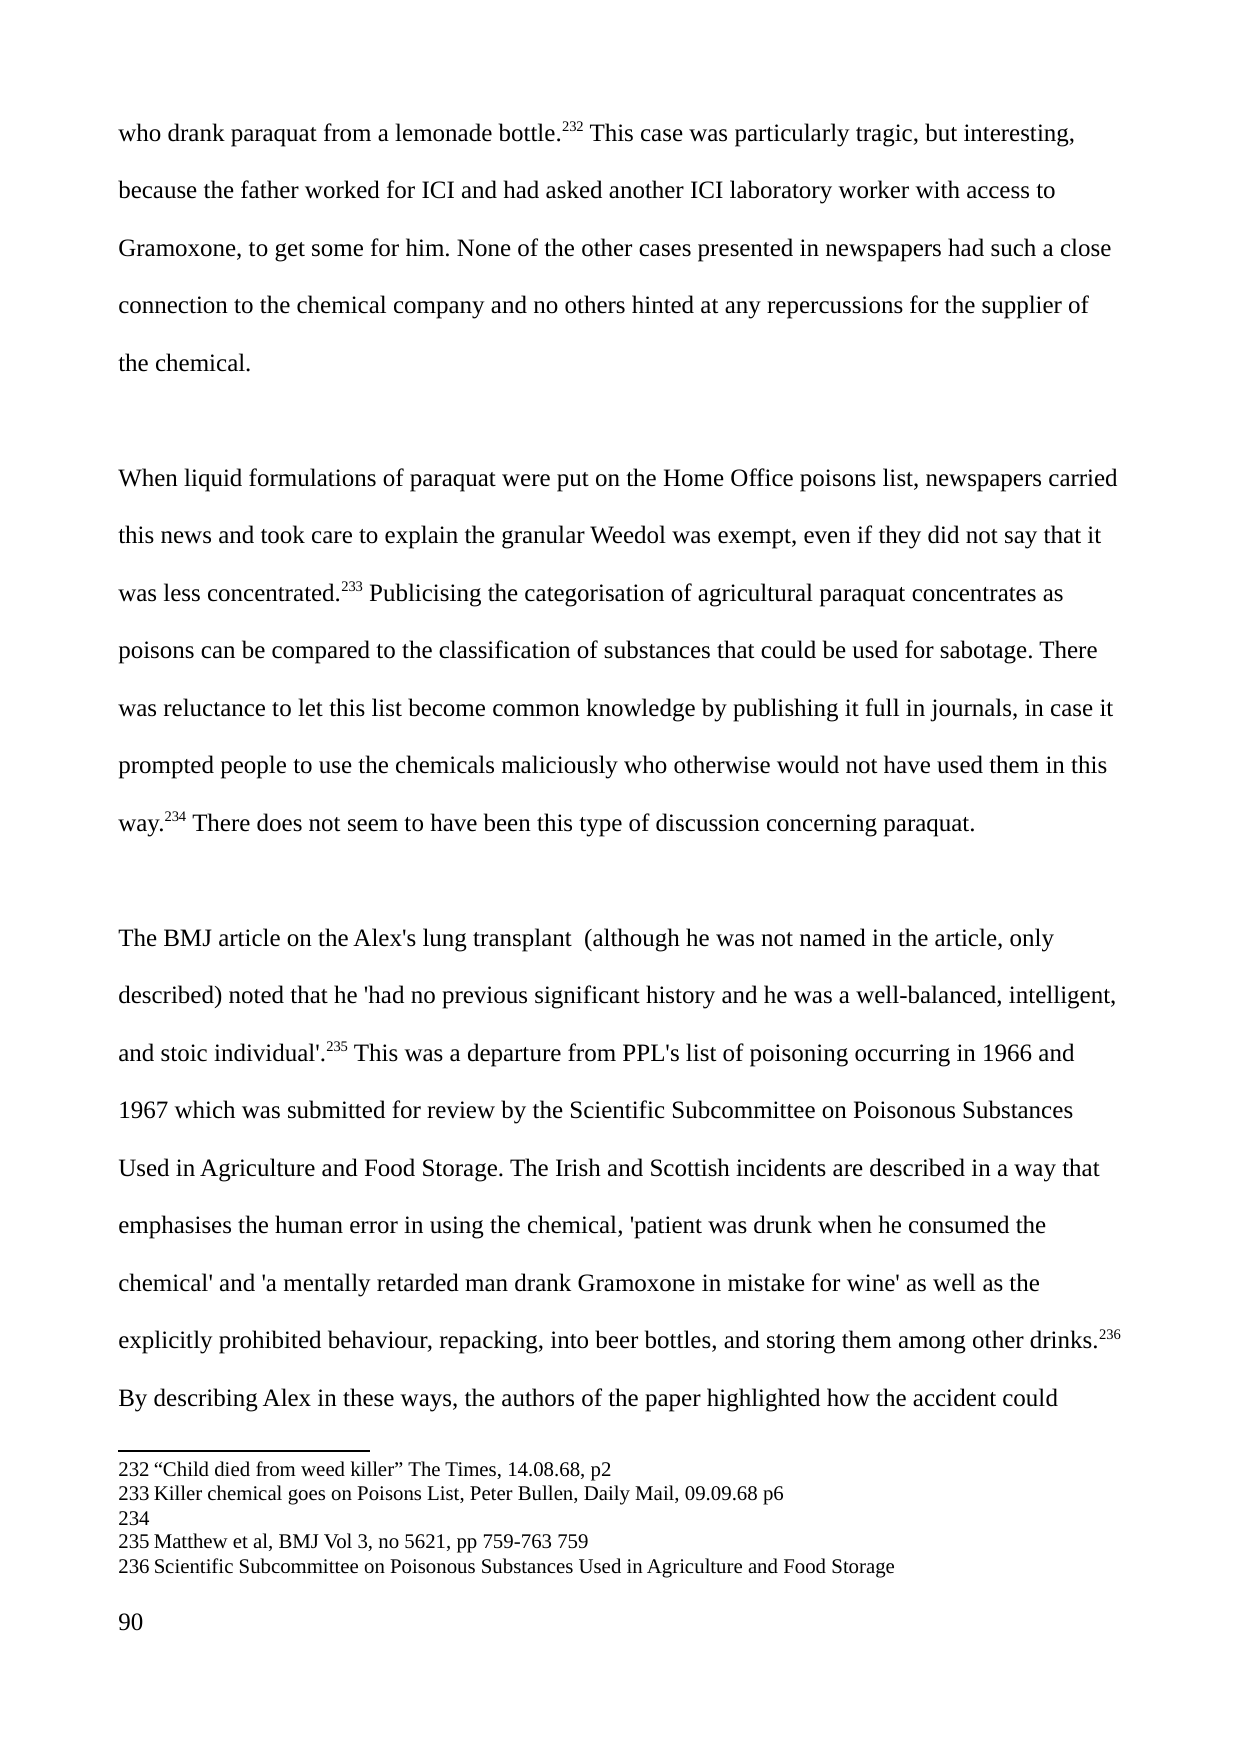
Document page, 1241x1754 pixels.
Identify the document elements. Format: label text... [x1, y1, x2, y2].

text The BMJ article on the Alex's lung transplant (although he was not named in the article, only described) noted that he 'had no previous significant history and he was a well-balanced, intelligent, and stoic individual'. This was a departure from PPL's list of poisoning occurring in 1966 and 1967 which was submitted for review by the Scientific Subcommittee on Poisonous Substances Used in Agriculture and Food Storage. The Irish and Scottish incidents are described in a way that emphasises the human error in using the chemical, 'patient was drunk when he consumed the chemical' and 'a mentally retarded man drank Gramoxone in mistake for wine' as well as the explicitly prohibited behaviour, repacking, into beer bottles, and storing them among other drinks. By describing Alex in these ways, the authors of the paper highlighted how the accident could [118, 923, 1122, 1412]
text When liquid formulations of paraquat were put on the Home Office poisons list, newspapers carried this news and took care to explain the granular Weedol was exempt, even if they did not say that it was less concentrated. Publicising the categorisation of agricultural paraquat concentrates as poisons can be compared to the classification of substances that could be used for sabotage. There was reluctance to let this list become common knowledge by publishing it full in journals, in case it prompted people to use the chemicals maliciously who otherwise would not have used them in this way. There does not seem to have been this type of discussion concerning paraquat. [118, 463, 1122, 837]
text who drank paraquat from a lemonade bottle. This case was particularly tragic, but interesting, because the father worked for ICI and had asked another ICI laboratory worker with access to Gramoxone, to get some for him. None of the other cases presented in newspapers had such a close connection to the chemical company and no others hinted at any repercussions for the supplier of the chemical. [118, 118, 1122, 377]
text “Child died from weed killer” The Times, 14.08.68, p2 [118, 1457, 1122, 1481]
text Scientific Subcommittee on Poisonous Substances Used in Agriculture and Food Storage [118, 1553, 1122, 1578]
text Killer chemical goes on Poisons List, Peter Bullen, Daily Mail, 09.09.68 p6 [118, 1481, 1122, 1505]
text Matthew et al, BMJ Vol 3, no 5621, pp 759-763 759 [118, 1529, 1122, 1553]
